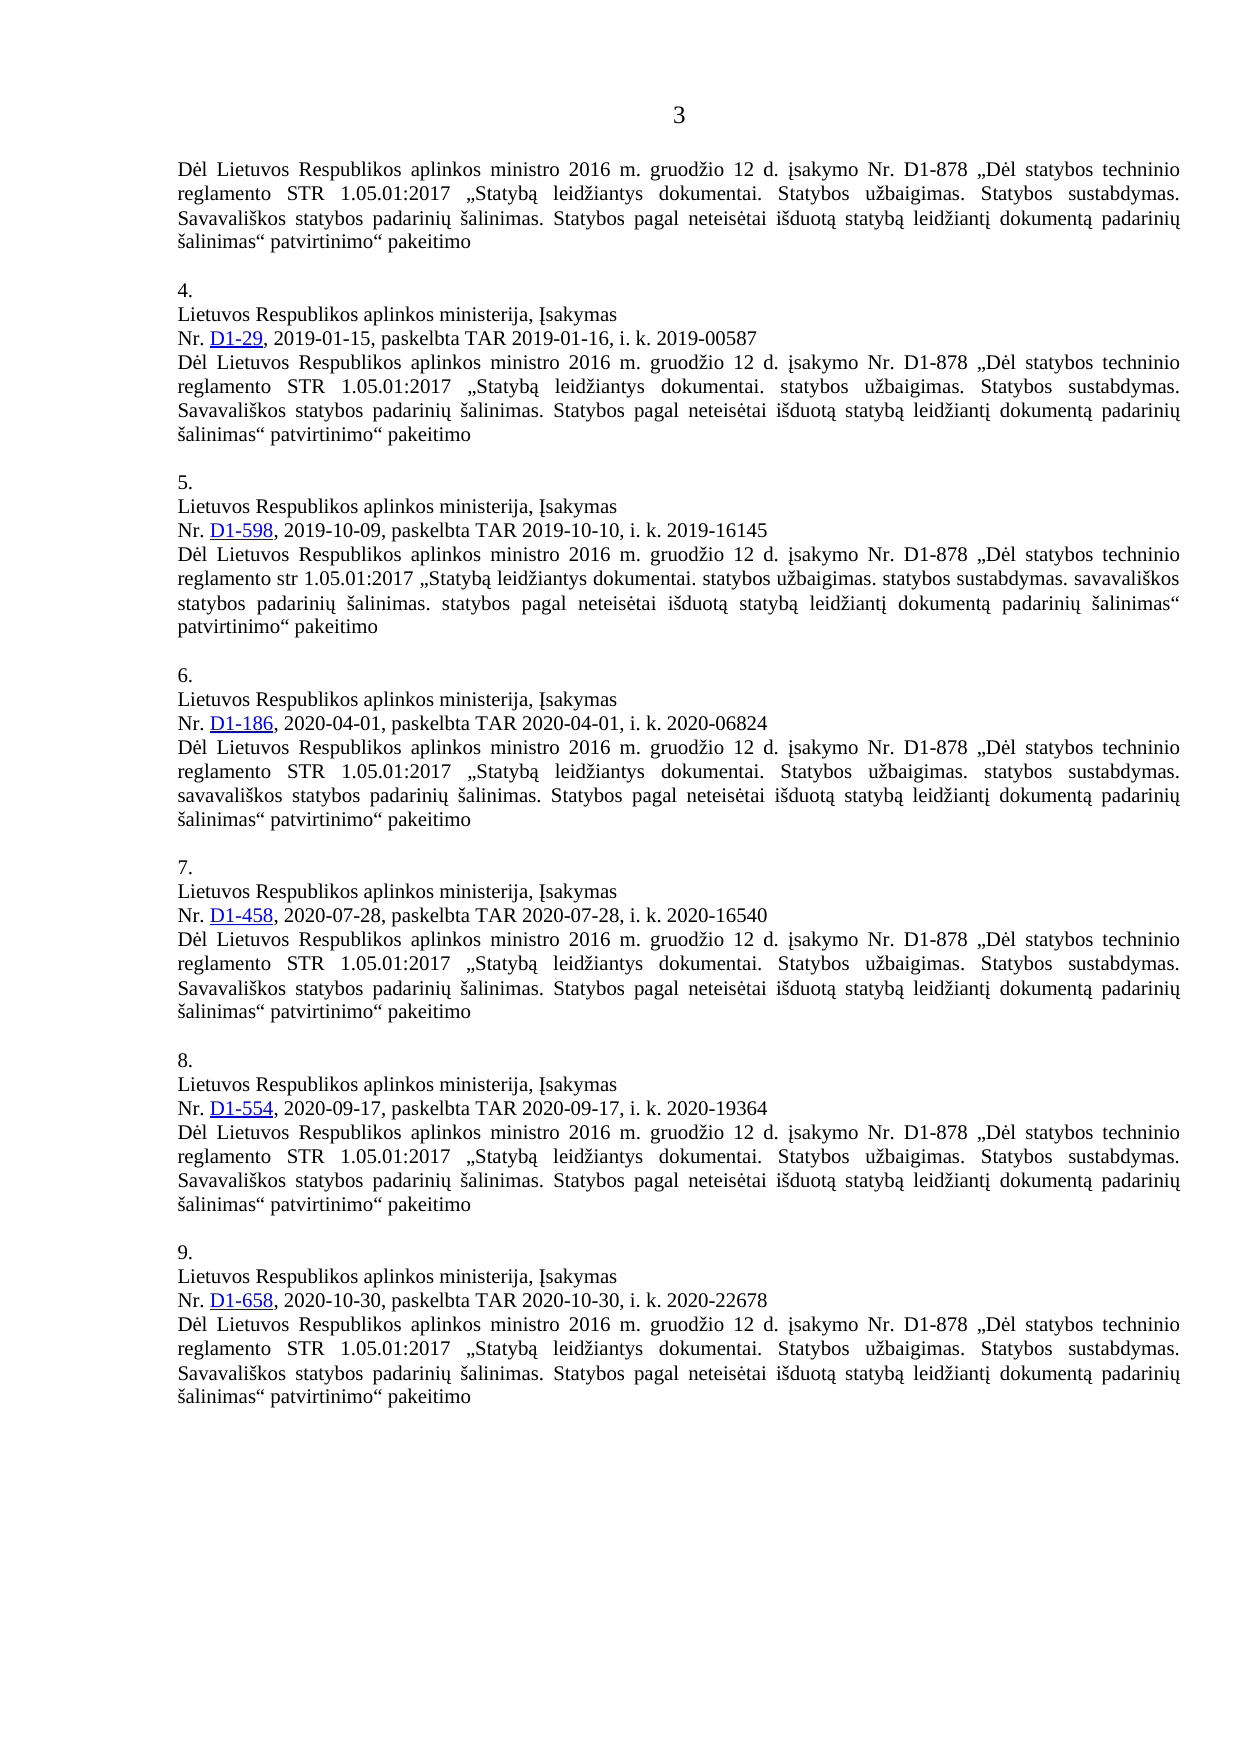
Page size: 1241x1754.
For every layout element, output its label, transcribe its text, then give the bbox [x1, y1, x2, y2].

text Lietuvos Respublikos aplinkos ministerija, Įsakymas [177, 879, 1181, 903]
text 7. [177, 855, 1181, 879]
text 9. [177, 1240, 1181, 1264]
text Dėl Lietuvos Respublikos aplinkos ministro 2016 m. gruodžio 12 d. įsakymo Nr. D1-878 „Dėl statybos techninio reglamento STR 1.05.01:2017 „Statybą leidžiantys dokumentai. statybos užbaigimas. Statybos sustabdymas. Savavališkos statybos padarinių šalinimas. Statybos pagal neteisėtai išduotą statybą leidžiantį dokumentą padarinių šalinimas“ patvirtinimo“ pakeitimo [177, 350, 1181, 446]
text 6. [177, 663, 1181, 687]
text 5. [177, 470, 1181, 494]
text Lietuvos Respublikos aplinkos ministerija, Įsakymas [177, 302, 1181, 326]
text Dėl Lietuvos Respublikos aplinkos ministro 2016 m. gruodžio 12 d. įsakymo Nr. D1-878 „Dėl statybos techninio reglamento STR 1.05.01:2017 „Statybą leidžiantys dokumentai. Statybos užbaigimas. Statybos sustabdymas. Savavališkos statybos padarinių šalinimas. Statybos pagal neteisėtai išduotą statybą leidžiantį dokumentą padarinių šalinimas“ patvirtinimo“ pakeitimo [177, 1312, 1181, 1408]
text Dėl Lietuvos Respublikos aplinkos ministro 2016 m. gruodžio 12 d. įsakymo Nr. D1-878 „Dėl statybos techninio reglamento STR 1.05.01:2017 „Statybą leidžiantys dokumentai. Statybos užbaigimas. statybos sustabdymas. savavališkos statybos padarinių šalinimas. Statybos pagal neteisėtai išduotą statybą leidžiantį dokumentą padarinių šalinimas“ patvirtinimo“ pakeitimo [177, 735, 1181, 831]
text 8. [177, 1048, 1181, 1072]
text Lietuvos Respublikos aplinkos ministerija, Įsakymas [177, 687, 1181, 711]
text Nr. D1-29, 2019-01-15, paskelbta TAR 2019-01-16, i. k. 2019-00587 [177, 326, 1181, 350]
text Nr. D1-186, 2020-04-01, paskelbta TAR 2020-04-01, i. k. 2020-06824 [177, 711, 1181, 735]
text Nr. D1-658, 2020-10-30, paskelbta TAR 2020-10-30, i. k. 2020-22678 [177, 1288, 1181, 1312]
text Dėl Lietuvos Respublikos aplinkos ministro 2016 m. gruodžio 12 d. įsakymo Nr. D1-878 „Dėl statybos techninio reglamento STR 1.05.01:2017 „Statybą leidžiantys dokumentai. Statybos užbaigimas. Statybos sustabdymas. Savavališkos statybos padarinių šalinimas. Statybos pagal neteisėtai išduotą statybą leidžiantį dokumentą padarinių šalinimas“ patvirtinimo“ pakeitimo [177, 1120, 1181, 1216]
text Dėl Lietuvos Respublikos aplinkos ministro 2016 m. gruodžio 12 d. įsakymo Nr. D1-878 „Dėl statybos techninio reglamento STR 1.05.01:2017 „Statybą leidžiantys dokumentai. Statybos užbaigimas. Statybos sustabdymas. Savavališkos statybos padarinių šalinimas. Statybos pagal neteisėtai išduotą statybą leidžiantį dokumentą padarinių šalinimas“ patvirtinimo“ pakeitimo [177, 157, 1181, 253]
text Nr. D1-458, 2020-07-28, paskelbta TAR 2020-07-28, i. k. 2020-16540 [177, 903, 1181, 927]
text 4. [177, 278, 1181, 302]
text Nr. D1-554, 2020-09-17, paskelbta TAR 2020-09-17, i. k. 2020-19364 [177, 1096, 1181, 1120]
text Lietuvos Respublikos aplinkos ministerija, Įsakymas [177, 494, 1181, 518]
text Lietuvos Respublikos aplinkos ministerija, Įsakymas [177, 1264, 1181, 1288]
text Lietuvos Respublikos aplinkos ministerija, Įsakymas [177, 1072, 1181, 1096]
text Nr. D1-598, 2019-10-09, paskelbta TAR 2019-10-10, i. k. 2019-16145 [177, 518, 1181, 542]
text Dėl Lietuvos Respublikos aplinkos ministro 2016 m. gruodžio 12 d. įsakymo Nr. D1-878 „Dėl statybos techninio reglamento STR 1.05.01:2017 „Statybą leidžiantys dokumentai. Statybos užbaigimas. Statybos sustabdymas. Savavališkos statybos padarinių šalinimas. Statybos pagal neteisėtai išduotą statybą leidžiantį dokumentą padarinių šalinimas“ patvirtinimo“ pakeitimo [177, 927, 1181, 1023]
text Dėl Lietuvos Respublikos aplinkos ministro 2016 m. gruodžio 12 d. įsakymo Nr. D1-878 „Dėl statybos techninio reglamento str 1.05.01:2017 „Statybą leidžiantys dokumentai. statybos užbaigimas. statybos sustabdymas. savavališkos statybos padarinių šalinimas. statybos pagal neteisėtai išduotą statybą leidžiantį dokumentą padarinių šalinimas“ patvirtinimo“ pakeitimo [177, 542, 1181, 638]
